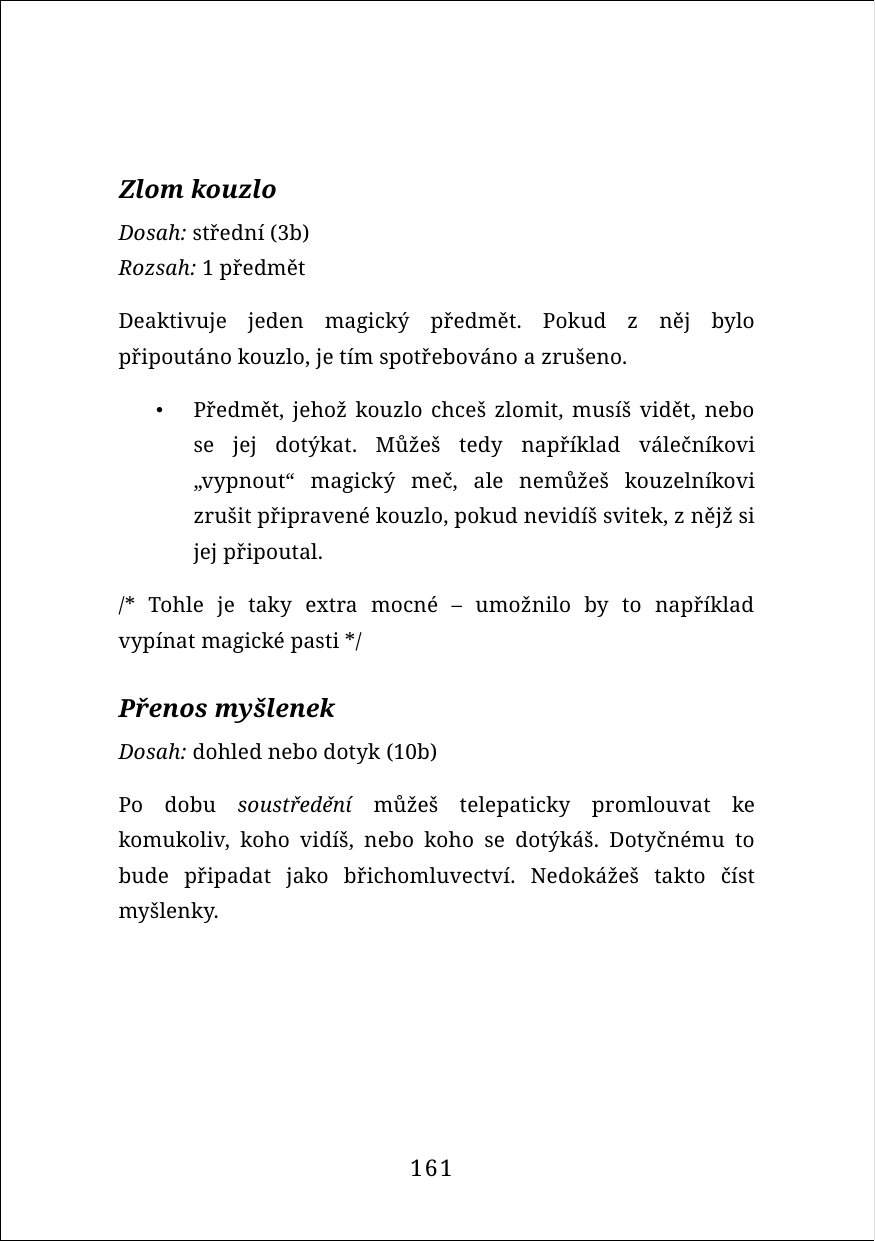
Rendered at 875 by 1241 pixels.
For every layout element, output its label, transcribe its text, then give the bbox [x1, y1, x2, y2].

text Dosah: dohled nebo dotyk (10b) [118, 737, 756, 765]
text Dosah: střední (3b) Rozsah: 1 předmět [118, 218, 756, 282]
text Deaktivuje jeden magický předmět. Pokud z něj bylo připoutáno kouzlo, je tím spotřebováno a zrušeno. [118, 306, 756, 370]
subtitle Zlom kouzlo [118, 172, 756, 206]
subtitle Přenos myšlenek [118, 691, 756, 725]
text Po dobu soustředění můžeš telepaticky promlouvat ke komukoliv, koho vidíš, nebo koho se dotýkáš. Dotyčnému to bude připadat jako břichomluvectví. Nedokážeš takto číst myšlenky. [118, 790, 756, 925]
text /* Tohle je taky extra mocné – umožnilo by to například vypínat magické pasti */ [118, 590, 756, 654]
list Předmět, jehož kouzlo chceš zlomit, musíš vidět, nebo se jej dotýkat. Můžeš tedy například válečníkovi „vypnout“ magický meč, ale nemůžeš kouzelníkovi zrušit připravené kouzlo, pokud nevidíš svitek, z nějž si jej připoutal. [156, 395, 756, 566]
